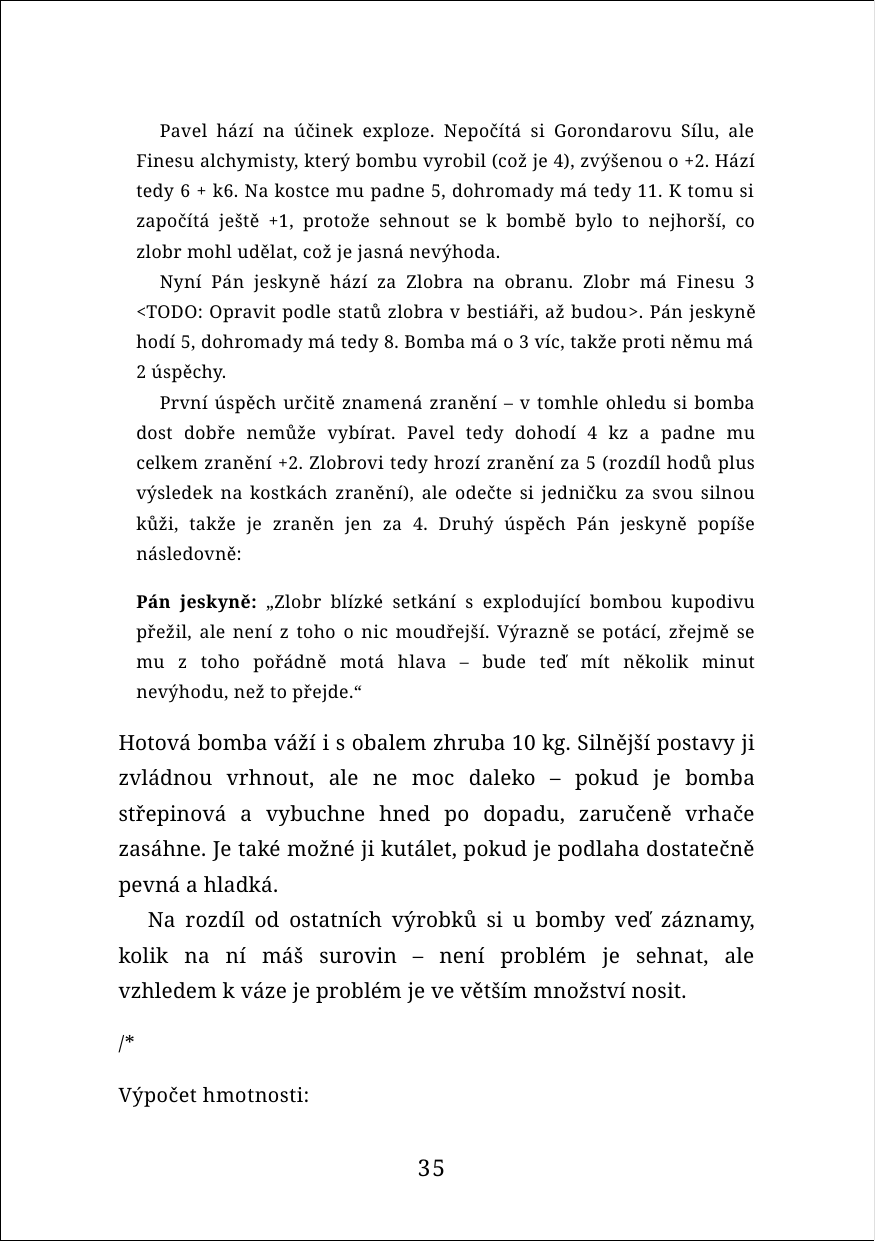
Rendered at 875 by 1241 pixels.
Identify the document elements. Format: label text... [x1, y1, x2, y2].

text Výpočet hmotnosti: [118, 1081, 756, 1108]
text Pán jeskyně: „Zlobr blízké setkání s explodující bombou kupodivu přežil, ale není z toho o nic moudřejší. Výrazně se potácí, zřejmě se mu z toho pořádně motá hlava – bude teď mít několik minut nevýhodu, než to přejde.“ [136, 589, 756, 704]
text Pavel hází na účinek exploze. Nepočítá si Gorondarovu Sílu, ale Finesu alchymisty, který bombu vyrobil (což je 4), zvýšenou o +2. Hází tedy 6 + k6. Na kostce mu padne 5, dohromady má tedy 11. K tomu si započítá ještě +1, protože sehnout se k bombě bylo to nejhorší, co zlobr mohl udělat, což je jasná nevýhoda. Nyní Pán jeskyně hází za Zlobra na obranu. Zlobr má Finesu 3 <TODO: Opravit podle statů zlobra v bestiáři, až budou>. Pán jeskyně hodí 5, dohromady má tedy 8. Bomba má o 3 víc, takže proti němu má 2 úspěchy. První úspěch určitě znamená zranění – v tomhle ohledu si bomba dost dobře nemůže vybírat. Pavel tedy dohodí 4 kz a padne mu celkem zranění +2. Zlobrovi tedy hrozí zranění za 5 (rozdíl hodů plus výsledek na kostkách zranění), ale odečte si jedničku za svou silnou kůži, takže je zraněn jen za 4. Druhý úspěch Pán jeskyně popíše následovně: [136, 118, 756, 565]
text Hotová bomba váží i s obalem zhruba 10 kg. Silnější postavy ji zvládnou vrhnout, ale ne moc daleko – pokud je bomba střepinová a vybuchne hned po dopadu, zaručeně vrhače zasáhne. Je také možné ji kutálet, pokud je podlaha dostatečně pevná a hladká. Na rozdíl od ostatních výrobků si u bomby veď záznamy, kolik na ní máš surovin – není problém je sehnat, ale vzhledem k váze je problém je ve větším množství nosit. [118, 728, 756, 1005]
text /* [118, 1029, 756, 1056]
